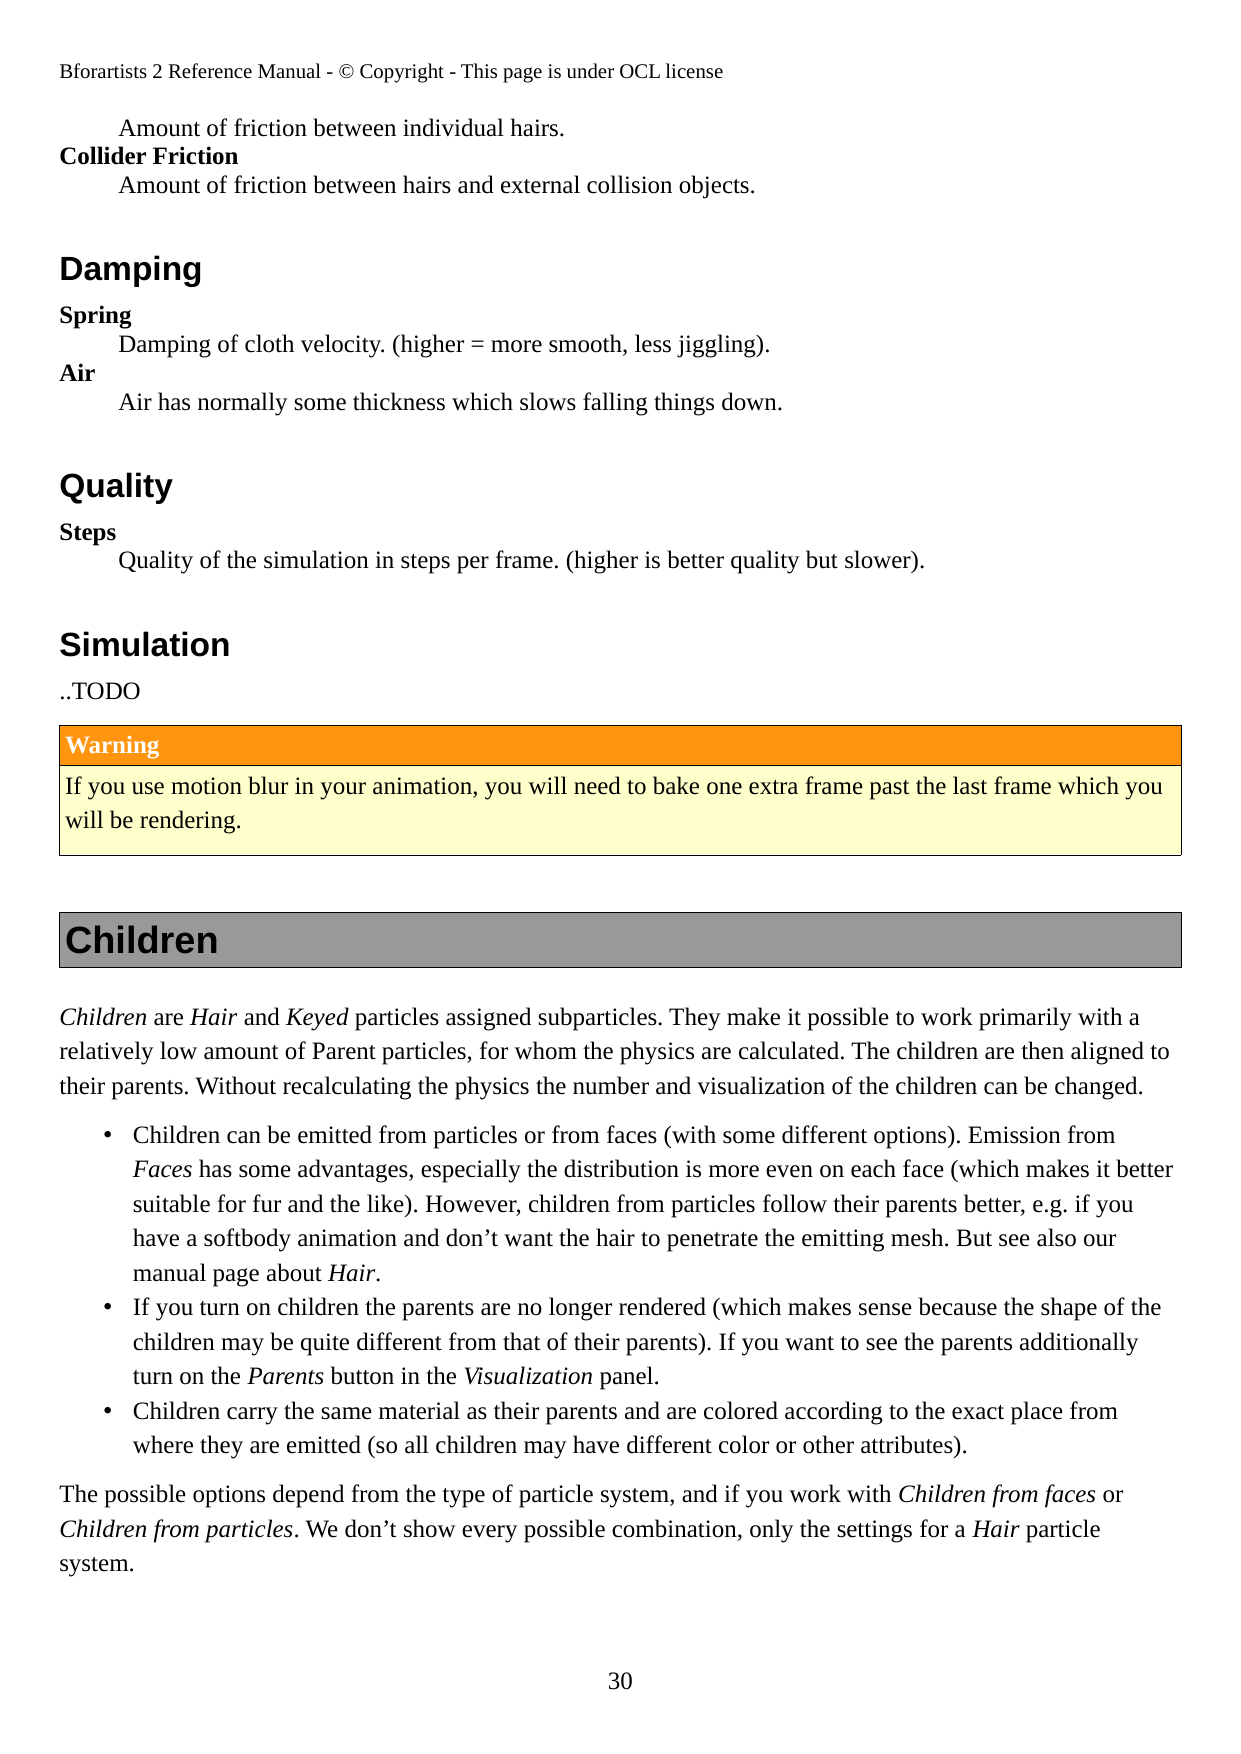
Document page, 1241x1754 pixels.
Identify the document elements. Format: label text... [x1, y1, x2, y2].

list If you turn on children the parents are no longer rendered (which makes sense because the shape of the children may be quite different from that of their parents). If you want to see the parents additionally turn on the Parents button in the Visualization panel. [103, 1292, 1181, 1390]
list Amount of friction between individual hairs. [118, 113, 1181, 141]
list Children can be emitted from particles or from faces (with some different options). Emission from Faces has some advantages, especially the distribution is more even on each face (which makes it better suitable for fur and the like). However, children from particles follow their parents better, e.g. if you have a softbody animation and don’t want the hair to penetrate the emitting mesh. But see also our manual page about Hair. [103, 1120, 1181, 1287]
table_header Warning [60, 726, 1181, 765]
subtitle Spring [59, 300, 1181, 329]
list Children carry the same material as their parents and are colored according to the exact place from where they are emitted (so all children may have different color or other attributes). [103, 1396, 1181, 1459]
subtitle Damping [59, 249, 1181, 288]
list Damping of cloth velocity. (higher = more smooth, less jiggling). [118, 329, 1181, 358]
subtitle Simulation [59, 624, 1181, 663]
subtitle Quality [59, 466, 1181, 504]
text Children are Hair and Keyed particles assigned subparticles. They make it possible to work primarily with a relatively low amount of Parent particles, for whom the physics are calculated. The children are then aligned to their parents. Without recalculating the physics the number and visualization of the children can be changed. [59, 1002, 1181, 1099]
list Quality of the simulation in steps per frame. (higher is better quality but slower). [118, 546, 1181, 574]
list Amount of friction between hairs and external collision objects. [118, 170, 1181, 199]
subtitle Air [59, 358, 1181, 387]
list Air has normally some thickness which slows falling things down. [118, 387, 1181, 415]
text The possible options depend from the type of particle system, and if you work with Children from faces or Children from particles. We don’t show every possible combination, only the settings for a Hair particle system. [59, 1479, 1181, 1577]
text ..TODO [59, 676, 1181, 704]
table_header Children [60, 913, 1181, 967]
subtitle Collider Friction [59, 141, 1181, 170]
subtitle Steps [59, 517, 1181, 546]
table_cell If you use motion blur in your animation, you will need to bake one extra frame past the last frame which you will be rendering. [60, 766, 1181, 854]
